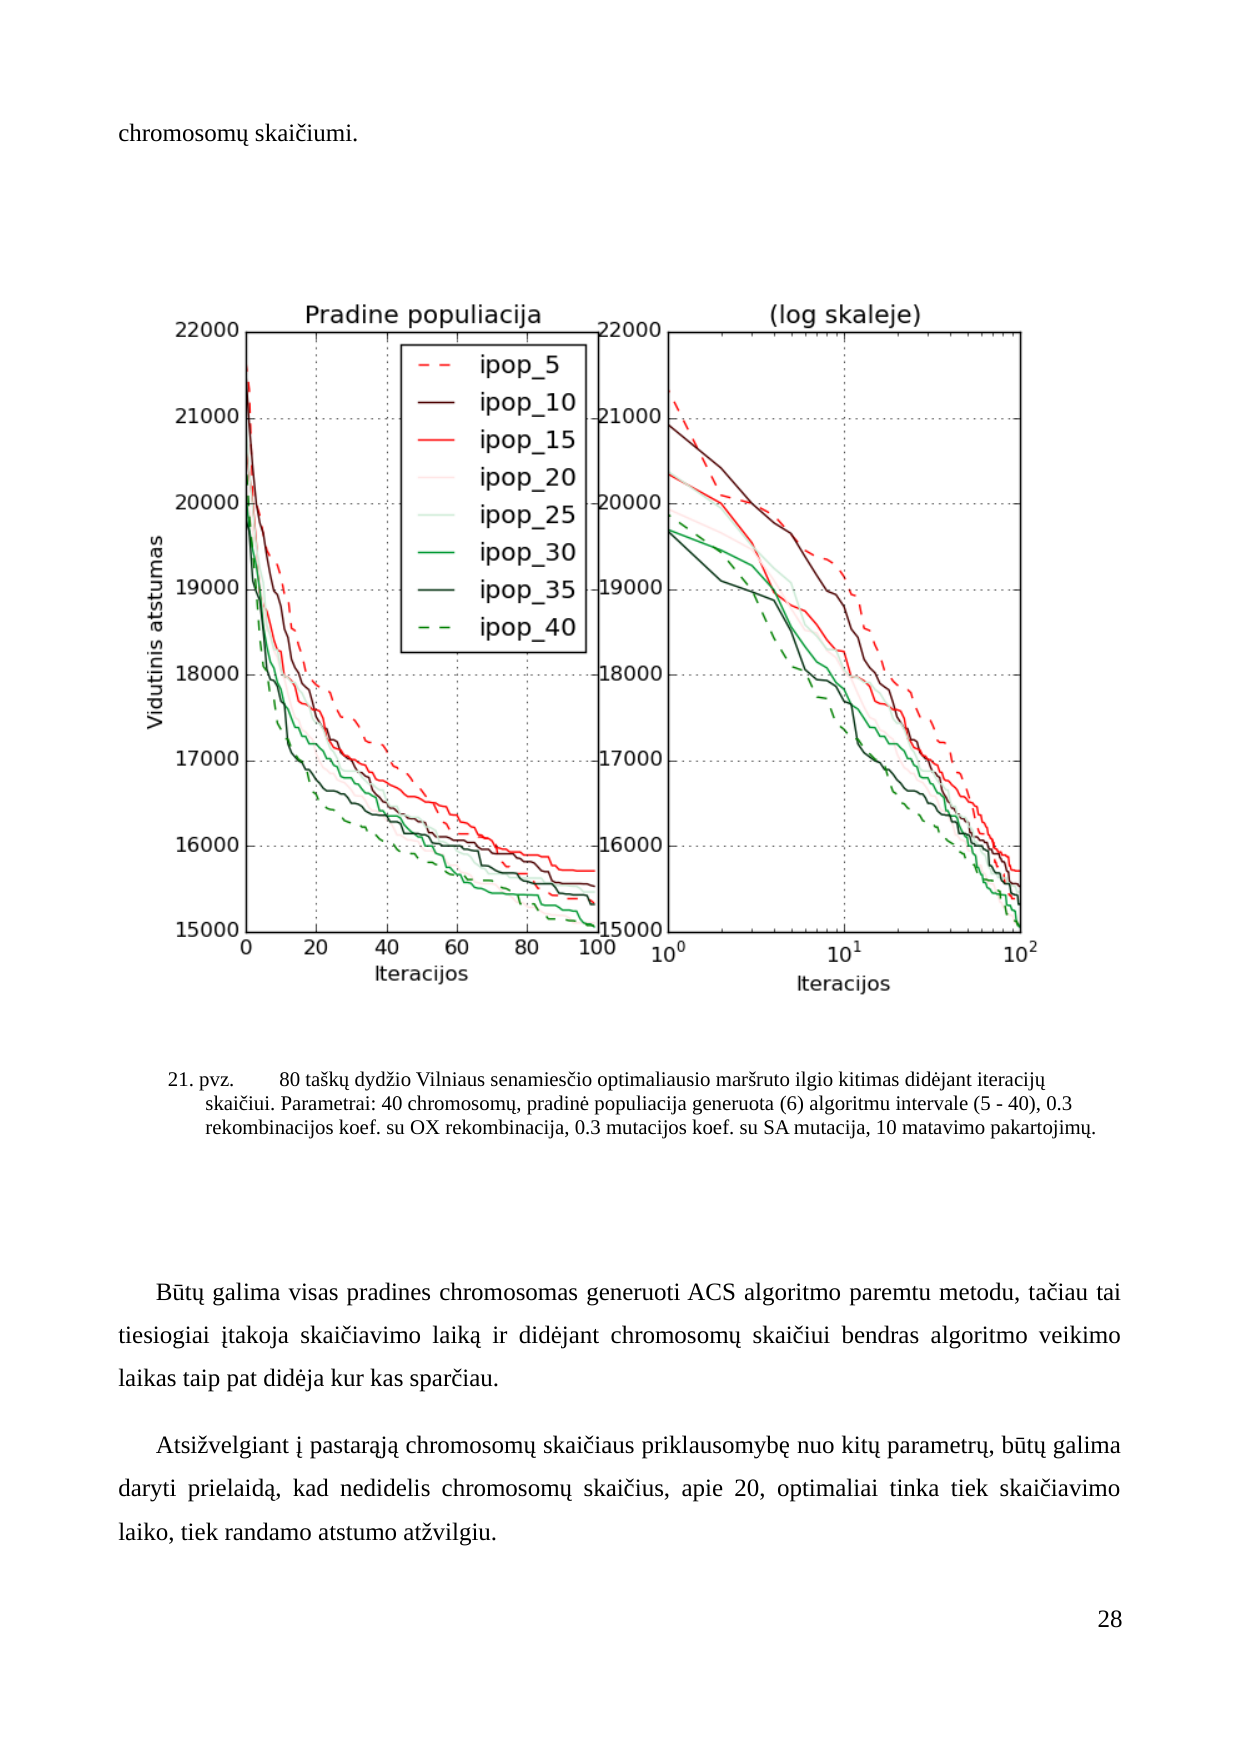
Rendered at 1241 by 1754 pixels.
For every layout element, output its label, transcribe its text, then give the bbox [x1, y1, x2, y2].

text Atsižvelgiant į pastarąją chromosomų skaičiaus priklausomybę nuo kitų parametrų, būtų galima daryti prielaidą, kad nedidelis chromosomų skaičius, apie 20, optimaliai tinka tiek skaičiavimo laiko, tiek randamo atstumo atžvilgiu. [118, 1430, 1122, 1545]
text chromosomų skaičiumi. [118, 118, 1122, 147]
picture [121, 258, 1119, 1007]
table_cell 80 taškų dydžio Vilniaus senamiesčio optimaliausio maršruto ilgio kitimas didėjant iteracijų skaičiui. Parametrai: 40 chromosomų, pradinė populiacija generuota (6) algoritmu intervale (5 - 40), 0.3 rekombinacijos koef. su OX rekombinacija, 0.3 mutacijos koef. su SA mutacija, 10 matavimo pakartojimų. [118, 1049, 1122, 1157]
table_header [118, 252, 1122, 1049]
text Būtų galima visas pradines chromosomas generuoti ACS algoritmo paremtu metodu, tačiau tai tiesiogiai įtakoja skaičiavimo laiką ir didėjant chromosomų skaičiui bendras algoritmo veikimo laikas taip pat didėja kur kas sparčiau. [118, 1277, 1122, 1392]
